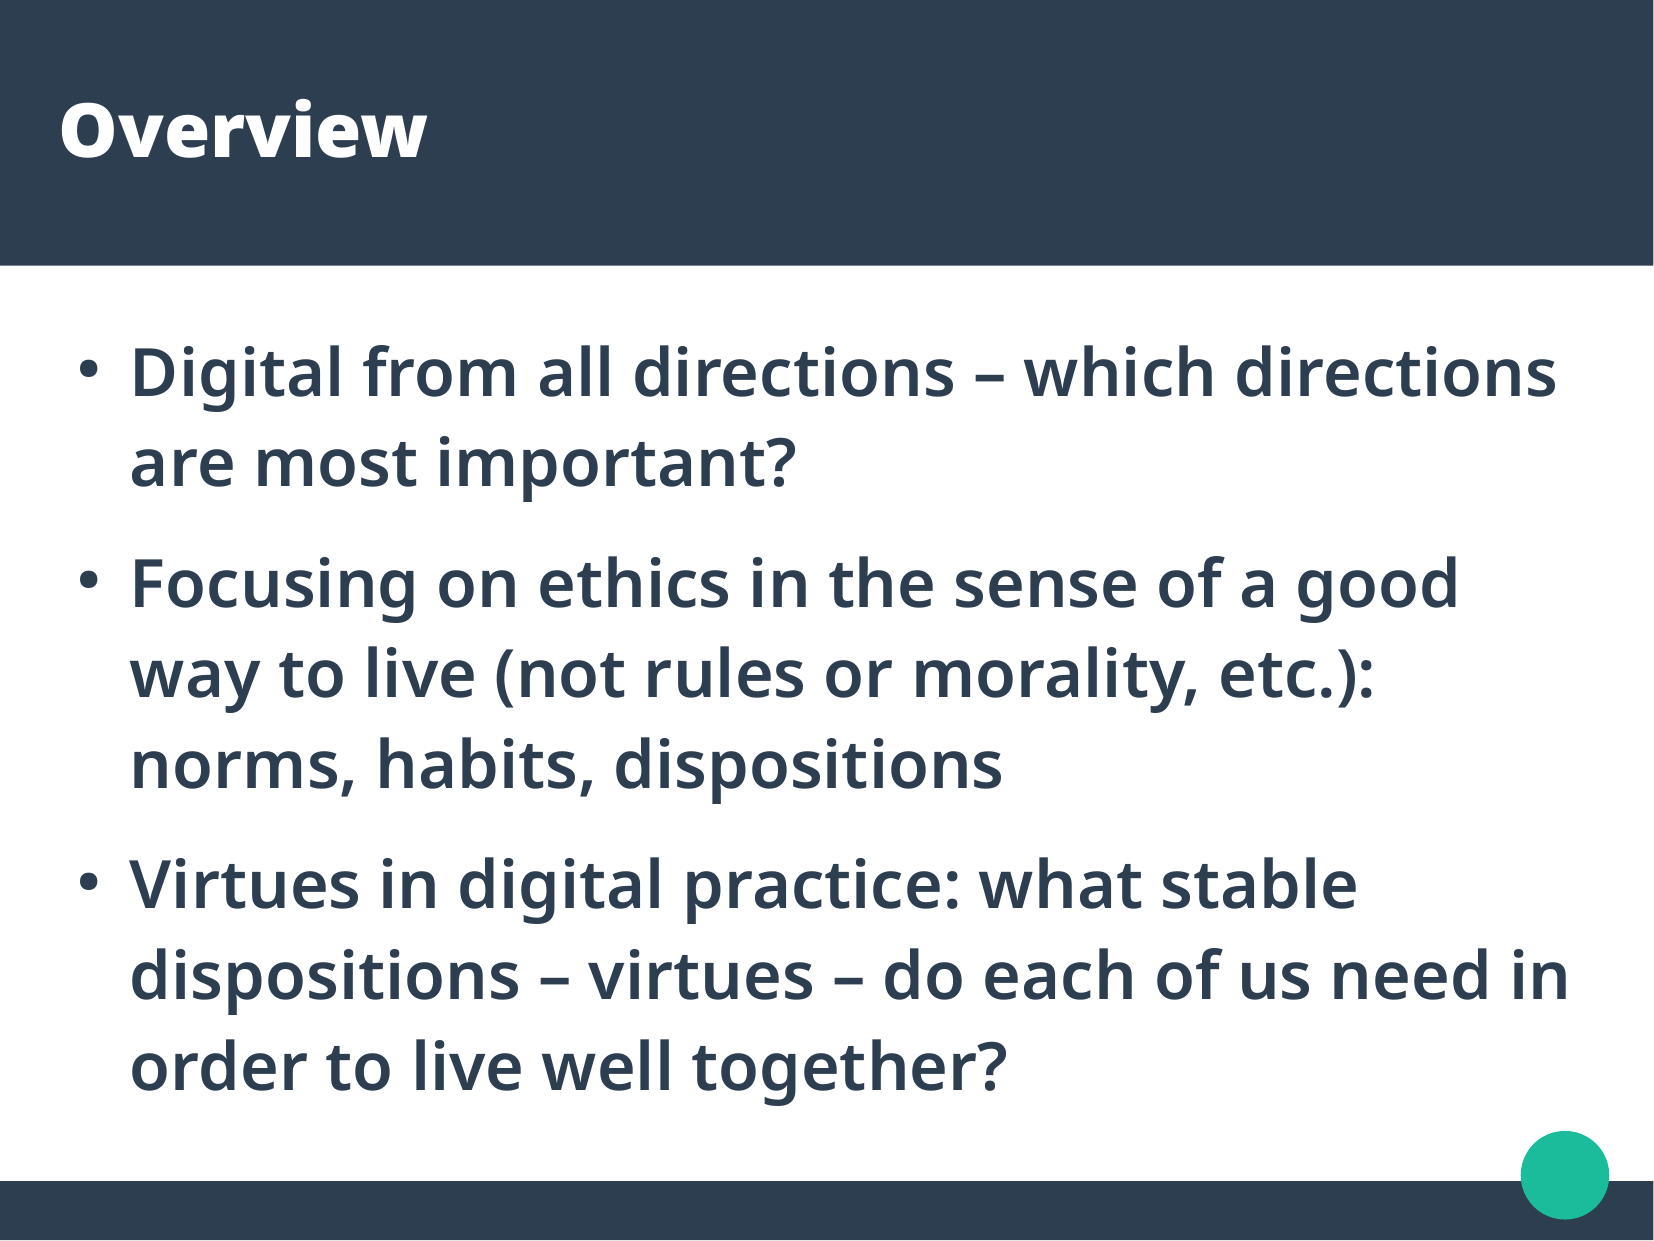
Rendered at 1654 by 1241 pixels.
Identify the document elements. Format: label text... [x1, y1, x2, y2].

list Digital from all directions – which directions are most important? Focusing on ethics in the sense of a good way to live (not rules or morality, etc.): norms, habits, dispositions Virtues in digital practice: what stable dispositions – virtues – do each of us need in order to live well together? [59, 324, 1595, 1152]
title Overview [59, 49, 1595, 207]
